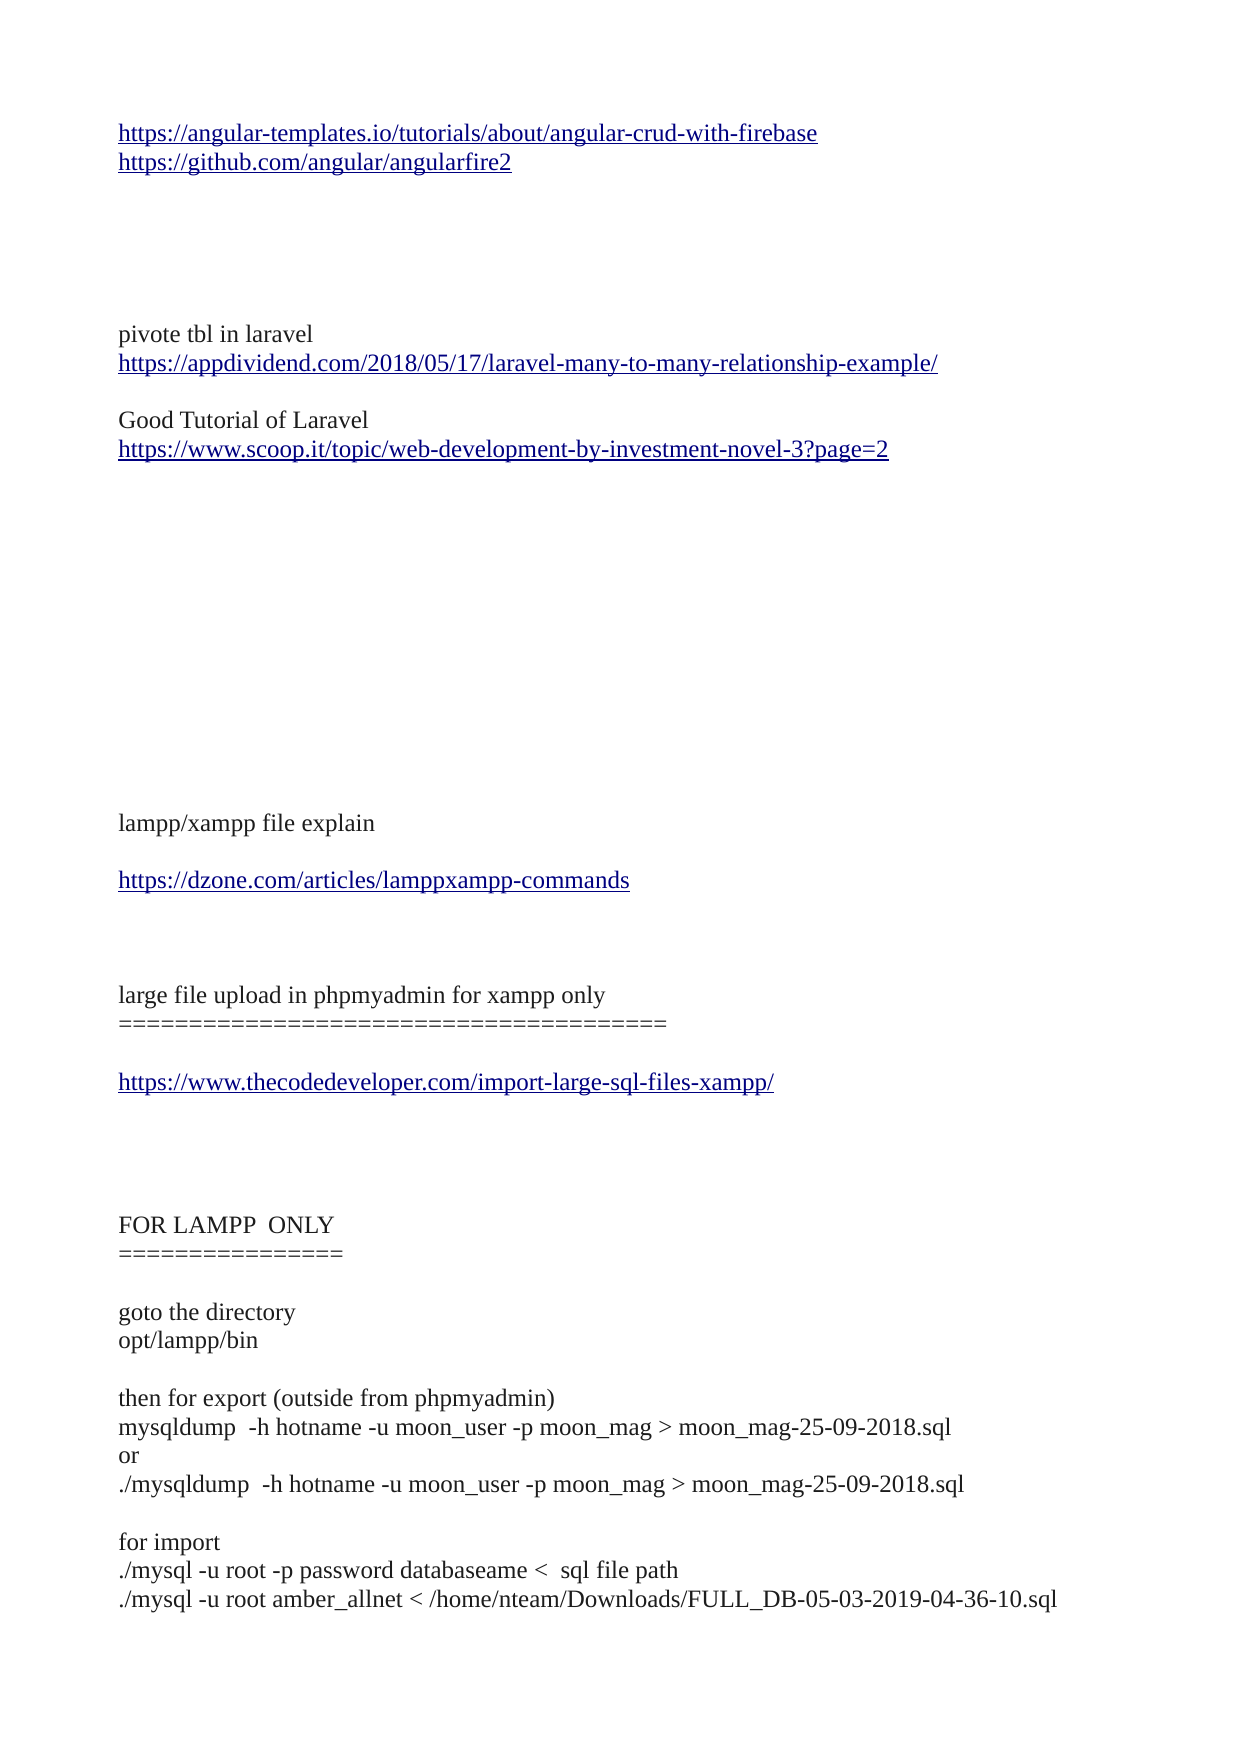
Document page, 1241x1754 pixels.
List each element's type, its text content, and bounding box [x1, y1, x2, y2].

text https://www.thecodedeveloper.com/import-large-sql-files-xampp/ [118, 1067, 1122, 1096]
text Good Tutorial of Laravel [118, 406, 1122, 434]
text ======================================= [118, 1009, 1122, 1038]
text ./mysql -u root amber_allnet < /home/nteam/Downloads/FULL_DB-05-03-2019-04-36-10.sql [118, 1584, 1122, 1613]
text https://www.scoop.it/topic/web-development-by-investment-novel-3?page=2 [118, 434, 1122, 463]
text https://angular-templates.io/tutorials/about/angular-crud-with-firebase [118, 118, 1122, 147]
text https://appdividend.com/2018/05/17/laravel-many-to-many-relationship-example/ [118, 348, 1122, 377]
text mysqldump -h hotname -u moon_user -p moon_mag > moon_mag-25-09-2018.sql [118, 1412, 1122, 1441]
text ./mysql -u root -p password databaseame < sql file path [118, 1556, 1122, 1584]
text large file upload in phpmyadmin for xampp only [118, 981, 1122, 1009]
text ./mysqldump -h hotname -u moon_user -p moon_mag > moon_mag-25-09-2018.sql [118, 1469, 1122, 1498]
text for import [118, 1527, 1122, 1556]
text goto the directory [118, 1297, 1122, 1326]
text then for export (outside from phpmyadmin) [118, 1383, 1122, 1412]
text opt/lampp/bin [118, 1326, 1122, 1354]
text ================ [118, 1239, 1122, 1268]
text https://dzone.com/articles/lamppxampp-commands [118, 866, 1122, 894]
text pivote tbl in laravel [118, 319, 1122, 348]
text https://github.com/angular/angularfire2 [118, 147, 1122, 176]
text lampp/xampp file explain [118, 808, 1122, 837]
text or [118, 1441, 1122, 1469]
text FOR LAMPP ONLY [118, 1211, 1122, 1239]
